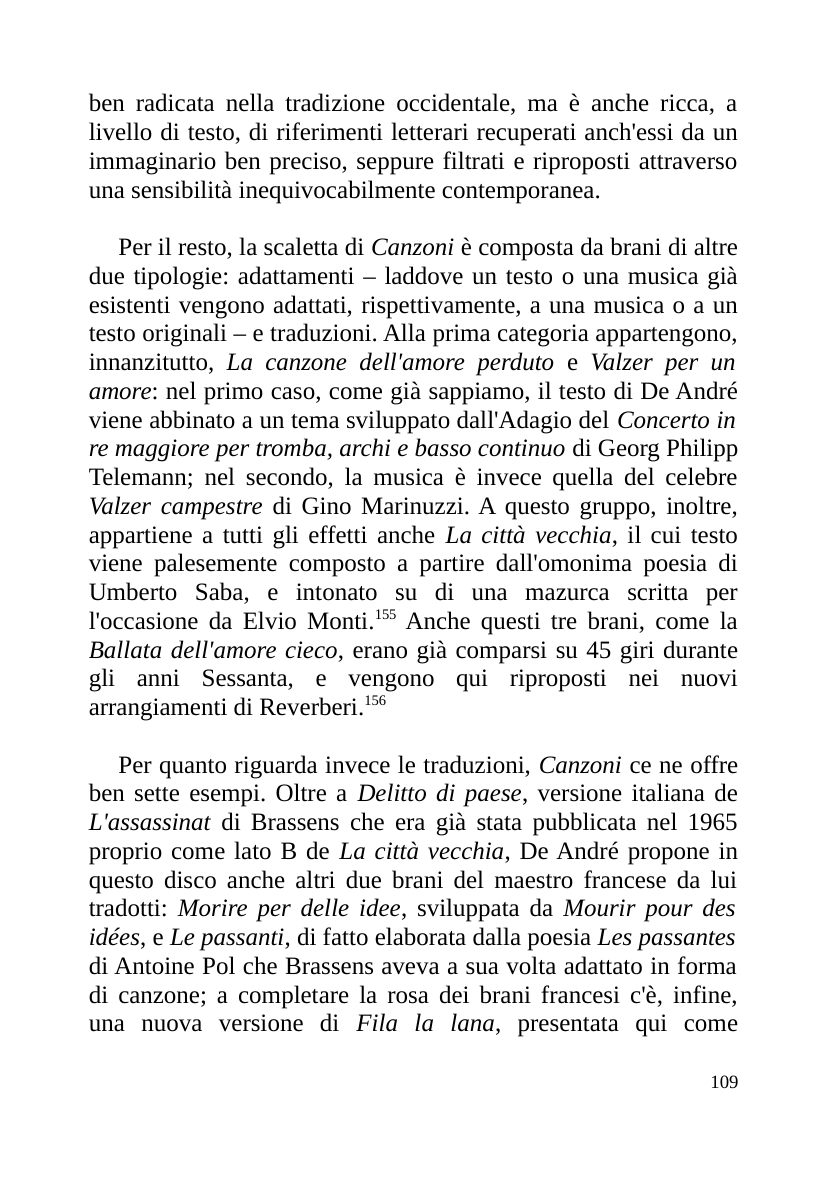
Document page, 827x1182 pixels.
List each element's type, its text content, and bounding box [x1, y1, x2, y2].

text Per il resto, la scaletta di Canzoni è composta da brani di altre due tipologie: adattamenti – laddove un testo o una musica già esistenti vengono adattati, rispettivamente, a una musica o a un testo originali – e traduzioni. Alla prima categoria appartengono, innanzitutto, La canzone dell'amore perduto e Valzer per un amore: nel primo caso, come già sappiamo, il testo di De André viene abbinato a un tema sviluppato dall'Adagio del Concerto in re maggiore per tromba, archi e basso continuo di Georg Philipp Telemann; nel secondo, la musica è invece quella del celebre Valzer campestre di Gino Marinuzzi. A questo gruppo, inoltre, appartiene a tutti gli effetti anche La città vecchia, il cui testo viene palesemente composto a partire dall'omonima poesia di Umberto Saba, e intonato su di una mazurca scritta per l'occasione da Elvio Monti. Anche questi tre brani, come la Ballata dell'amore cieco, erano già comparsi su 45 giri durante gli anni Sessanta, e vengono qui riproposti nei nuovi arrangiamenti di Reverberi. [88, 232, 738, 721]
text Per quanto riguarda invece le traduzioni, Canzoni ce ne offre ben sette esempi. Oltre a Delitto di paese, versione italiana de L'assassinat di Brassens che era già stata pubblicata nel 1965 proprio come lato B de La città vecchia, De André propone in questo disco anche altri due brani del maestro francese da lui tradotti: Morire per delle idee, sviluppata da Mourir pour des idées, e Le passanti, di fatto elaborata dalla poesia Les passantes di Antoine Pol che Brassens aveva a sua volta adattato in forma di canzone; a completare la rosa dei brani francesi c'è, infine, una nuova versione di Fila la lana, presentata qui come [88, 750, 738, 1037]
text ben radicata nella tradizione occidentale, ma è anche ricca, a livello di testo, di riferimenti letterari recuperati anch'essi da un immaginario ben preciso, seppure filtrati e riproposti attraverso una sensibilità inequivocabilmente contemporanea. [88, 88, 738, 203]
